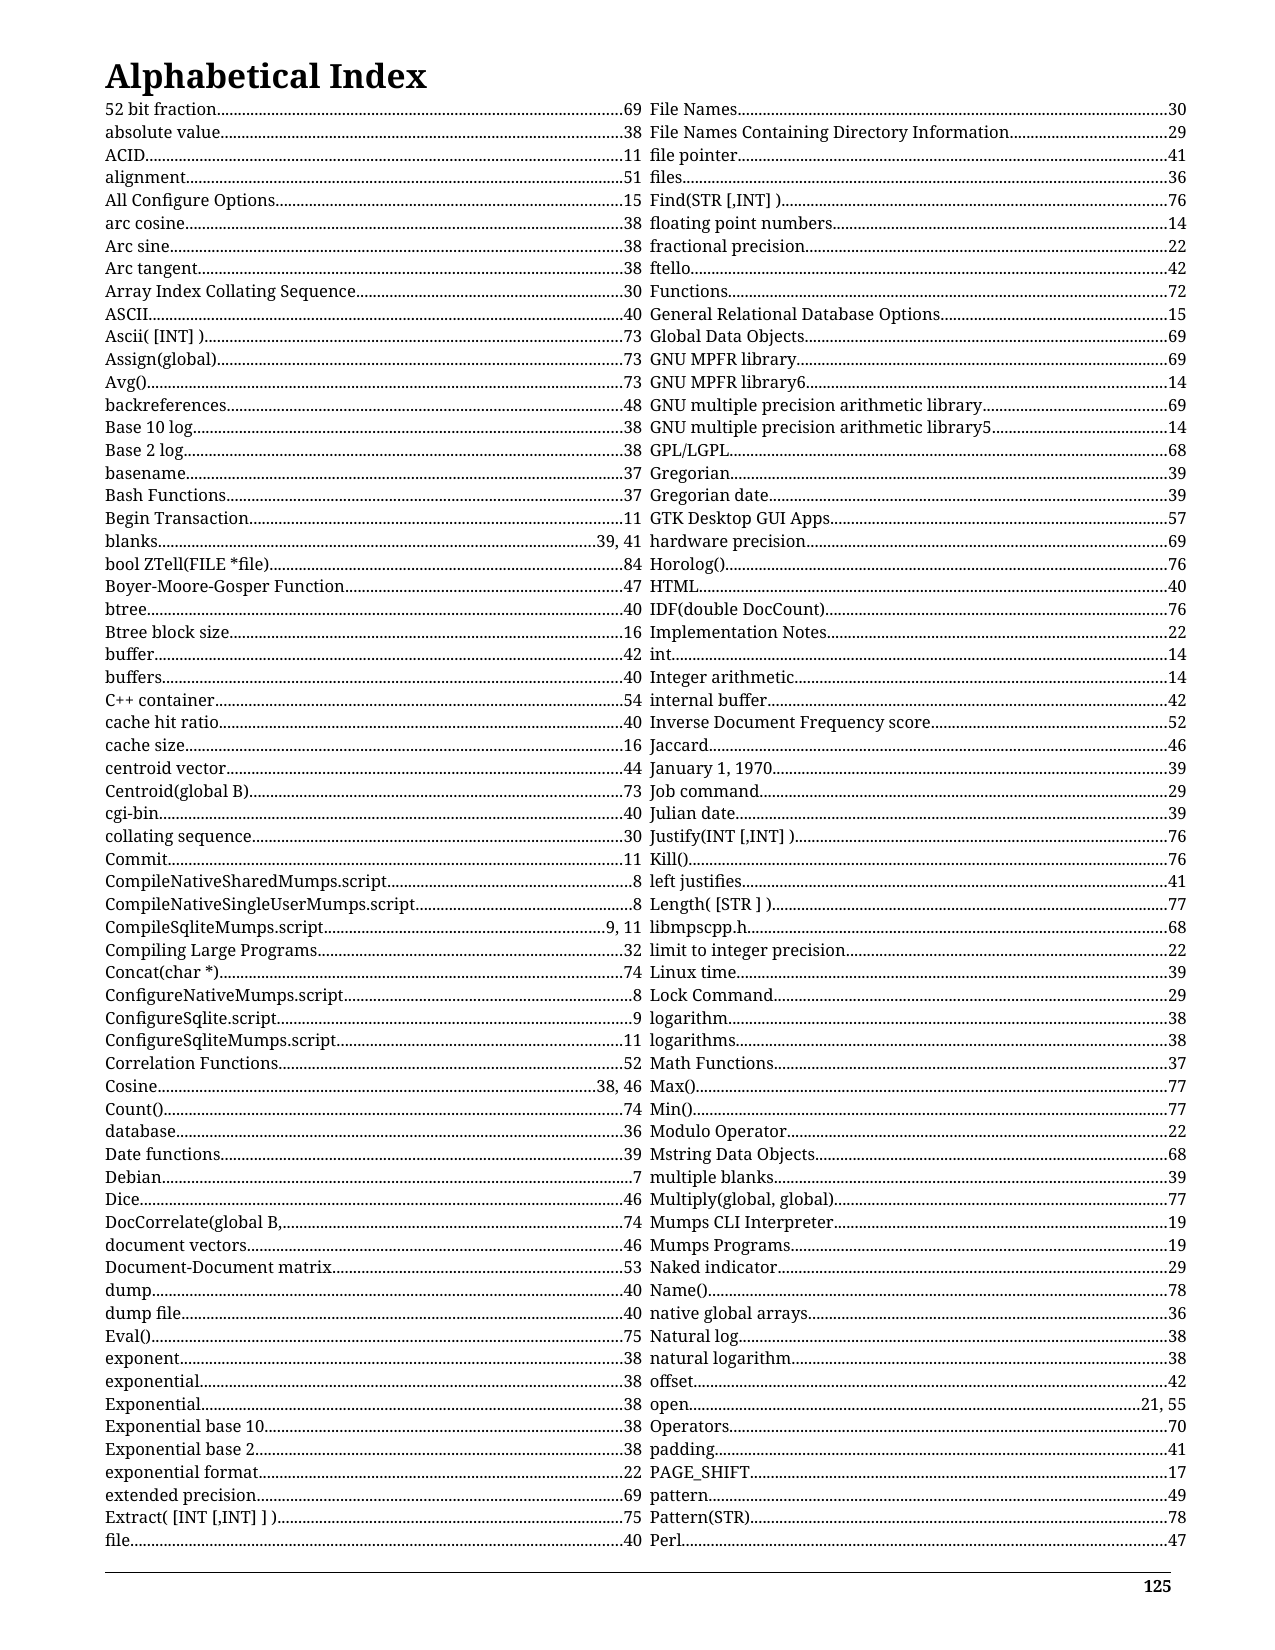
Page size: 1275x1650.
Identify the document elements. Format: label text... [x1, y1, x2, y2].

text Boyer-Moore-Gosper Function 47 [105, 575, 642, 597]
text buffers 40 [105, 666, 642, 688]
text dump 40 [105, 1279, 642, 1301]
text left justifies 41 [649, 870, 1186, 893]
text All Configure Options 15 [105, 189, 642, 211]
text Linux time 39 [649, 961, 1186, 983]
text CompileNativeSharedMumps.script 8 [105, 870, 642, 893]
text Mumps Programs 19 [649, 1233, 1186, 1256]
text padding 41 [649, 1438, 1186, 1460]
text buffer 42 [105, 643, 642, 666]
text Name() 78 [649, 1279, 1186, 1301]
text fractional precision 22 [649, 234, 1186, 257]
text files 36 [649, 166, 1186, 189]
text open 21, 55 [649, 1392, 1186, 1415]
text C++ container 54 [105, 688, 642, 711]
text Eval() 75 [105, 1324, 642, 1347]
text Count() 74 [105, 1097, 642, 1120]
text file pointer 41 [649, 143, 1186, 166]
text native global arrays 36 [649, 1301, 1186, 1324]
text absolute value 38 [105, 121, 642, 143]
text Begin Transaction 11 [105, 507, 642, 529]
text CompileSqliteMumps.script 9, 11 [105, 915, 642, 938]
text Implementation Notes 22 [649, 620, 1186, 643]
text IDF(double DocCount) 76 [649, 597, 1186, 620]
text Array Index Collating Sequence 30 [105, 279, 642, 302]
text Find(STR [,INT] ) 76 [649, 189, 1186, 211]
text dump file 40 [105, 1301, 642, 1324]
text GNU multiple precision arithmetic library5 14 [649, 416, 1186, 438]
text File Names 30 [649, 98, 1186, 121]
text Jaccard 46 [649, 734, 1186, 756]
text GNU MPFR library 69 [649, 348, 1186, 370]
text DocCorrelate(global B, 74 [105, 1211, 642, 1233]
text alignment 51 [105, 166, 642, 189]
text GNU MPFR library6 14 [649, 370, 1186, 393]
text PAGE_SHIFT 17 [649, 1460, 1186, 1483]
text Min() 77 [649, 1097, 1186, 1120]
text Document-Document matrix 53 [105, 1256, 642, 1279]
text internal buffer 42 [649, 688, 1186, 711]
text Exponential 38 [105, 1392, 642, 1415]
text ASCII 40 [105, 302, 642, 325]
text ftello 42 [649, 257, 1186, 279]
text bool ZTell(FILE *file) 84 [105, 552, 642, 575]
text Concat(char *) 74 [105, 961, 642, 983]
text extended precision 69 [105, 1483, 642, 1506]
text Cosine 38, 46 [105, 1074, 642, 1097]
text Math Functions 37 [649, 1052, 1186, 1074]
text offset 42 [649, 1369, 1186, 1392]
text File Names Containing Directory Information 29 [649, 121, 1186, 143]
text cgi-bin 40 [105, 802, 642, 824]
text cache size 16 [105, 734, 642, 756]
text January 1, 1970 39 [649, 756, 1186, 779]
text collating sequence 30 [105, 824, 642, 847]
text file 40 [105, 1528, 642, 1551]
text floating point numbers 14 [649, 211, 1186, 234]
text Arc tangent 38 [105, 257, 642, 279]
text Inverse Document Frequency score 52 [649, 711, 1186, 734]
subtitle Alphabetical Index [105, 52, 1186, 98]
text CompileNativeSingleUserMumps.script 8 [105, 893, 642, 915]
text Commit 11 [105, 847, 642, 870]
text Dice 46 [105, 1188, 642, 1211]
text GNU multiple precision arithmetic library 69 [649, 393, 1186, 416]
text GPL/LGPL 68 [649, 438, 1186, 461]
text Functions 72 [649, 279, 1186, 302]
text exponential format 22 [105, 1460, 642, 1483]
text Multiply(global, global) 77 [649, 1188, 1186, 1211]
text natural logarithm 38 [649, 1347, 1186, 1369]
text GTK Desktop GUI Apps 57 [649, 507, 1186, 529]
text Operators 70 [649, 1415, 1186, 1438]
text ACID 11 [105, 143, 642, 166]
text logarithm 38 [649, 1006, 1186, 1029]
text Correlation Functions 52 [105, 1052, 642, 1074]
text hardware precision 69 [649, 529, 1186, 552]
text Extract( [INT [,INT] ] ) 75 [105, 1506, 642, 1528]
text Avg() 73 [105, 370, 642, 393]
text document vectors 46 [105, 1233, 642, 1256]
text limit to integer precision 22 [649, 938, 1186, 961]
text Gregorian 39 [649, 461, 1186, 484]
text General Relational Database Options 15 [649, 302, 1186, 325]
text exponential 38 [105, 1369, 642, 1392]
text Julian date 39 [649, 802, 1186, 824]
text centroid vector 44 [105, 756, 642, 779]
text Horolog() 76 [649, 552, 1186, 575]
text Compiling Large Programs 32 [105, 938, 642, 961]
text arc cosine 38 [105, 211, 642, 234]
text Job command 29 [649, 779, 1186, 802]
text Exponential base 10 38 [105, 1415, 642, 1438]
text Exponential base 2 38 [105, 1438, 642, 1460]
text Length( [STR ] ) 77 [649, 893, 1186, 915]
text Natural log 38 [649, 1324, 1186, 1347]
text basename 37 [105, 461, 642, 484]
text logarithms 38 [649, 1029, 1186, 1052]
text Base 2 log 38 [105, 438, 642, 461]
text Centroid(global B) 73 [105, 779, 642, 802]
text Perl 47 [649, 1528, 1186, 1551]
text 52 bit fraction 69 [105, 98, 642, 121]
text Base 10 log 38 [105, 416, 642, 438]
text Arc sine 38 [105, 234, 642, 257]
text Btree block size 16 [105, 620, 642, 643]
text Date functions 39 [105, 1142, 642, 1165]
text multiple blanks 39 [649, 1165, 1186, 1188]
text pattern 49 [649, 1483, 1186, 1506]
text blanks 39, 41 [105, 529, 642, 552]
text Kill() 76 [649, 847, 1186, 870]
text Mstring Data Objects 68 [649, 1142, 1186, 1165]
text btree 40 [105, 597, 642, 620]
text Modulo Operator 22 [649, 1120, 1186, 1142]
text Naked indicator 29 [649, 1256, 1186, 1279]
text Assign(global) 73 [105, 348, 642, 370]
text libmpscpp.h 68 [649, 915, 1186, 938]
text Max() 77 [649, 1074, 1186, 1097]
text cache hit ratio 40 [105, 711, 642, 734]
text Bash Functions 37 [105, 484, 642, 507]
text Ascii( [INT] ) 73 [105, 325, 642, 348]
text database 36 [105, 1120, 642, 1142]
text backreferences 48 [105, 393, 642, 416]
text Mumps CLI Interpreter 19 [649, 1211, 1186, 1233]
text int 14 [649, 643, 1186, 666]
text Justify(INT [,INT] ) 76 [649, 824, 1186, 847]
text exponent 38 [105, 1347, 642, 1369]
text Lock Command 29 [649, 983, 1186, 1006]
text Debian 7 [105, 1165, 642, 1188]
text HTML 40 [649, 575, 1186, 597]
text Global Data Objects 69 [649, 325, 1186, 348]
text Gregorian date 39 [649, 484, 1186, 507]
text ConfigureNativeMumps.script 8 [105, 983, 642, 1006]
text ConfigureSqliteMumps.script 11 [105, 1029, 642, 1052]
text Pattern(STR) 78 [649, 1506, 1186, 1528]
text Integer arithmetic 14 [649, 666, 1186, 688]
text ConfigureSqlite.script 9 [105, 1006, 642, 1029]
